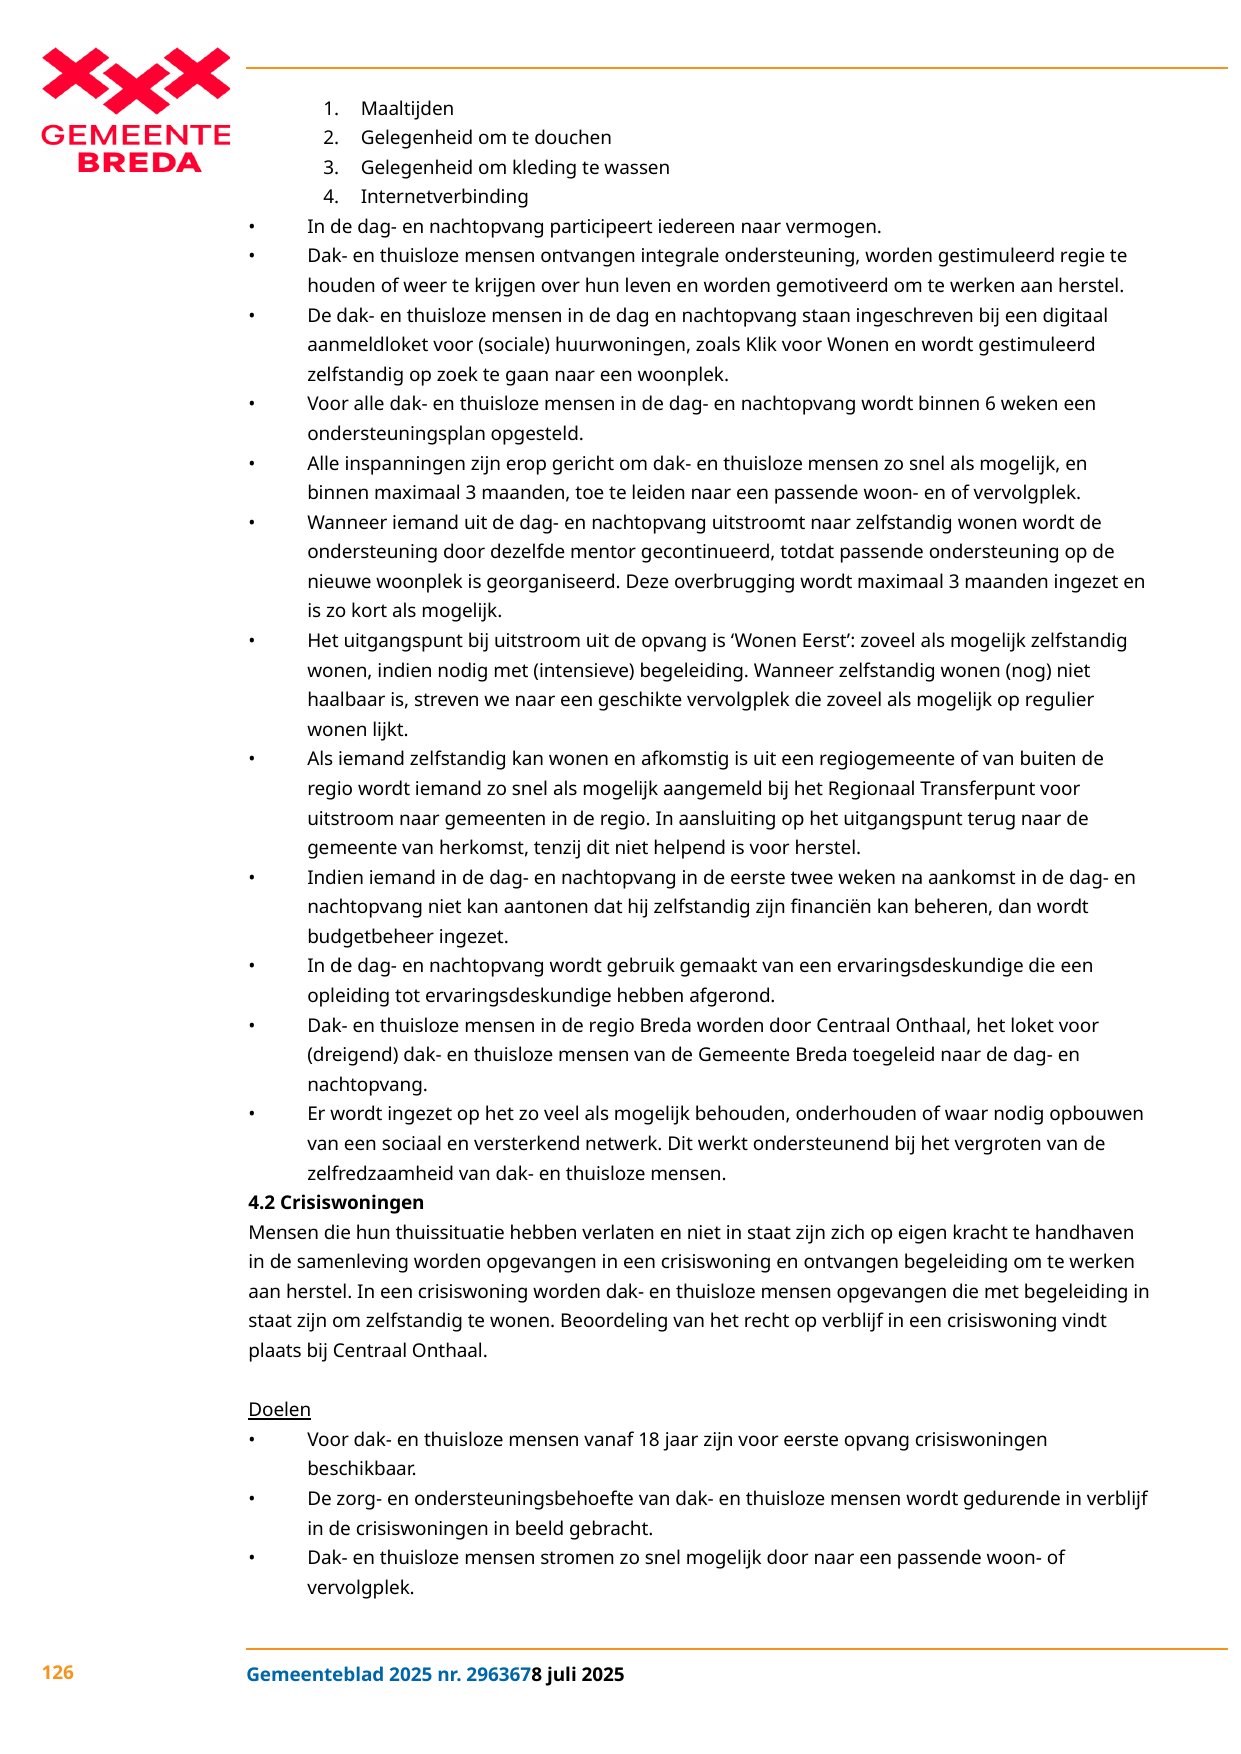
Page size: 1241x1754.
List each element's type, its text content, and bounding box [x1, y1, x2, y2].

list Alle inspanningen zijn erop gericht om dak- en thuisloze mensen zo snel als mogelijk, en binnen maximaal 3 maanden, toe te leiden naar een passende woon- en of vervolgplek. [248, 450, 1152, 505]
list Voor alle dak- en thuisloze mensen in de dag- en nachtopvang wordt binnen 6 weken een ondersteuningsplan opgesteld. [248, 391, 1152, 446]
list Internetverbinding [323, 183, 1152, 209]
list Dak- en thuisloze mensen in de regio Breda worden door Centraal Onthaal, het loket voor (dreigend) dak- en thuisloze mensen van de Gemeente Breda toegeleid naar de dag- en nachtopvang. [248, 1012, 1152, 1097]
list In de dag- en nachtopvang participeert iedereen naar vermogen. [248, 213, 1152, 239]
list Als iemand zelfstandig kan wonen en afkomstig is uit een regiogemeente of van buiten de regio wordt iemand zo snel als mogelijk aangemeld bij het Regionaal Transferpunt voor uitstroom naar gemeenten in de regio. In aansluiting op het uitgangspunt terug naar de gemeente van herkomst, tenzij dit niet helpend is voor herstel. [248, 746, 1152, 860]
text Doelen [248, 1396, 1152, 1422]
list Indien iemand in de dag- en nachtopvang in de eerste twee weken na aankomst in de dag- en nachtopvang niet kan aantonen dat hij zelfstandig zijn financiën kan beheren, dan wordt budgetbeheer ingezet. [248, 864, 1152, 949]
list De zorg- en ondersteuningsbehoefte van dak- en thuisloze mensen wordt gedurende in verblijf in de crisiswoningen in beeld gebracht. [248, 1485, 1152, 1541]
list Er wordt ingezet op het zo veel als mogelijk behouden, onderhouden of waar nodig opbouwen van een sociaal en versterkend netwerk. Dit werkt ondersteunend bij het vergroten van de zelfredzaamheid van dak- en thuisloze mensen. [248, 1101, 1152, 1186]
list Maaltijden [323, 95, 1152, 121]
list Dak- en thuisloze mensen ontvangen integrale ondersteuning, worden gestimuleerd regie te houden of weer te krijgen over hun leven en worden gemotiveerd om te werken aan herstel. [248, 243, 1152, 298]
list Voor dak- en thuisloze mensen vanaf 18 jaar zijn voor eerste opvang crisiswoningen beschikbaar. [248, 1426, 1152, 1481]
list Wanneer iemand uit de dag- en nachtopvang uitstroomt naar zelfstandig wonen wordt de ondersteuning door dezelfde mentor gecontinueerd, totdat passende ondersteuning op de nieuwe woonplek is georganiseerd. Deze overbrugging wordt maximaal 3 maanden ingezet en is zo kort als mogelijk. [248, 509, 1152, 623]
list De dak- en thuisloze mensen in de dag en nachtopvang staan ingeschreven bij een digitaal aanmeldloket voor (sociale) huurwoningen, zoals Klik voor Wonen en wordt gestimuleerd zelfstandig op zoek te gaan naar een woonplek. [248, 302, 1152, 387]
text Mensen die hun thuissituatie hebben verlaten en niet in staat zijn zich op eigen kracht te handhaven in de samenleving worden opgevangen in een crisiswoning en ontvangen begeleiding om te werken aan herstel. In een crisiswoning worden dak- en thuisloze mensen opgevangen die met begeleiding in staat zijn om zelfstandig te wonen. Beoordeling van het recht op verblijf in een crisiswoning vindt plaats bij Centraal Onthaal. [248, 1219, 1152, 1363]
picture [41, 47, 231, 172]
list Gelegenheid om kleding te wassen [323, 154, 1152, 180]
list Dak- en thuisloze mensen stromen zo snel mogelijk door naar een passende woon- of vervolgplek. [248, 1544, 1152, 1600]
list In de dag- en nachtopvang wordt gebruik gemaakt van een ervaringsdeskundige die een opleiding tot ervaringsdeskundige hebben afgerond. [248, 953, 1152, 1008]
list Het uitgangspunt bij uitstroom uit de opvang is ‘Wonen Eerst’: zoveel als mogelijk zelfstandig wonen, indien nodig met (intensieve) begeleiding. Wanneer zelfstandig wonen (nog) niet haalbaar is, streven we naar een geschikte vervolgplek die zoveel als mogelijk op regulier wonen lijkt. [248, 627, 1152, 742]
list Gelegenheid om te douchen [323, 124, 1152, 150]
text 4.2 Crisiswoningen [248, 1189, 1152, 1215]
